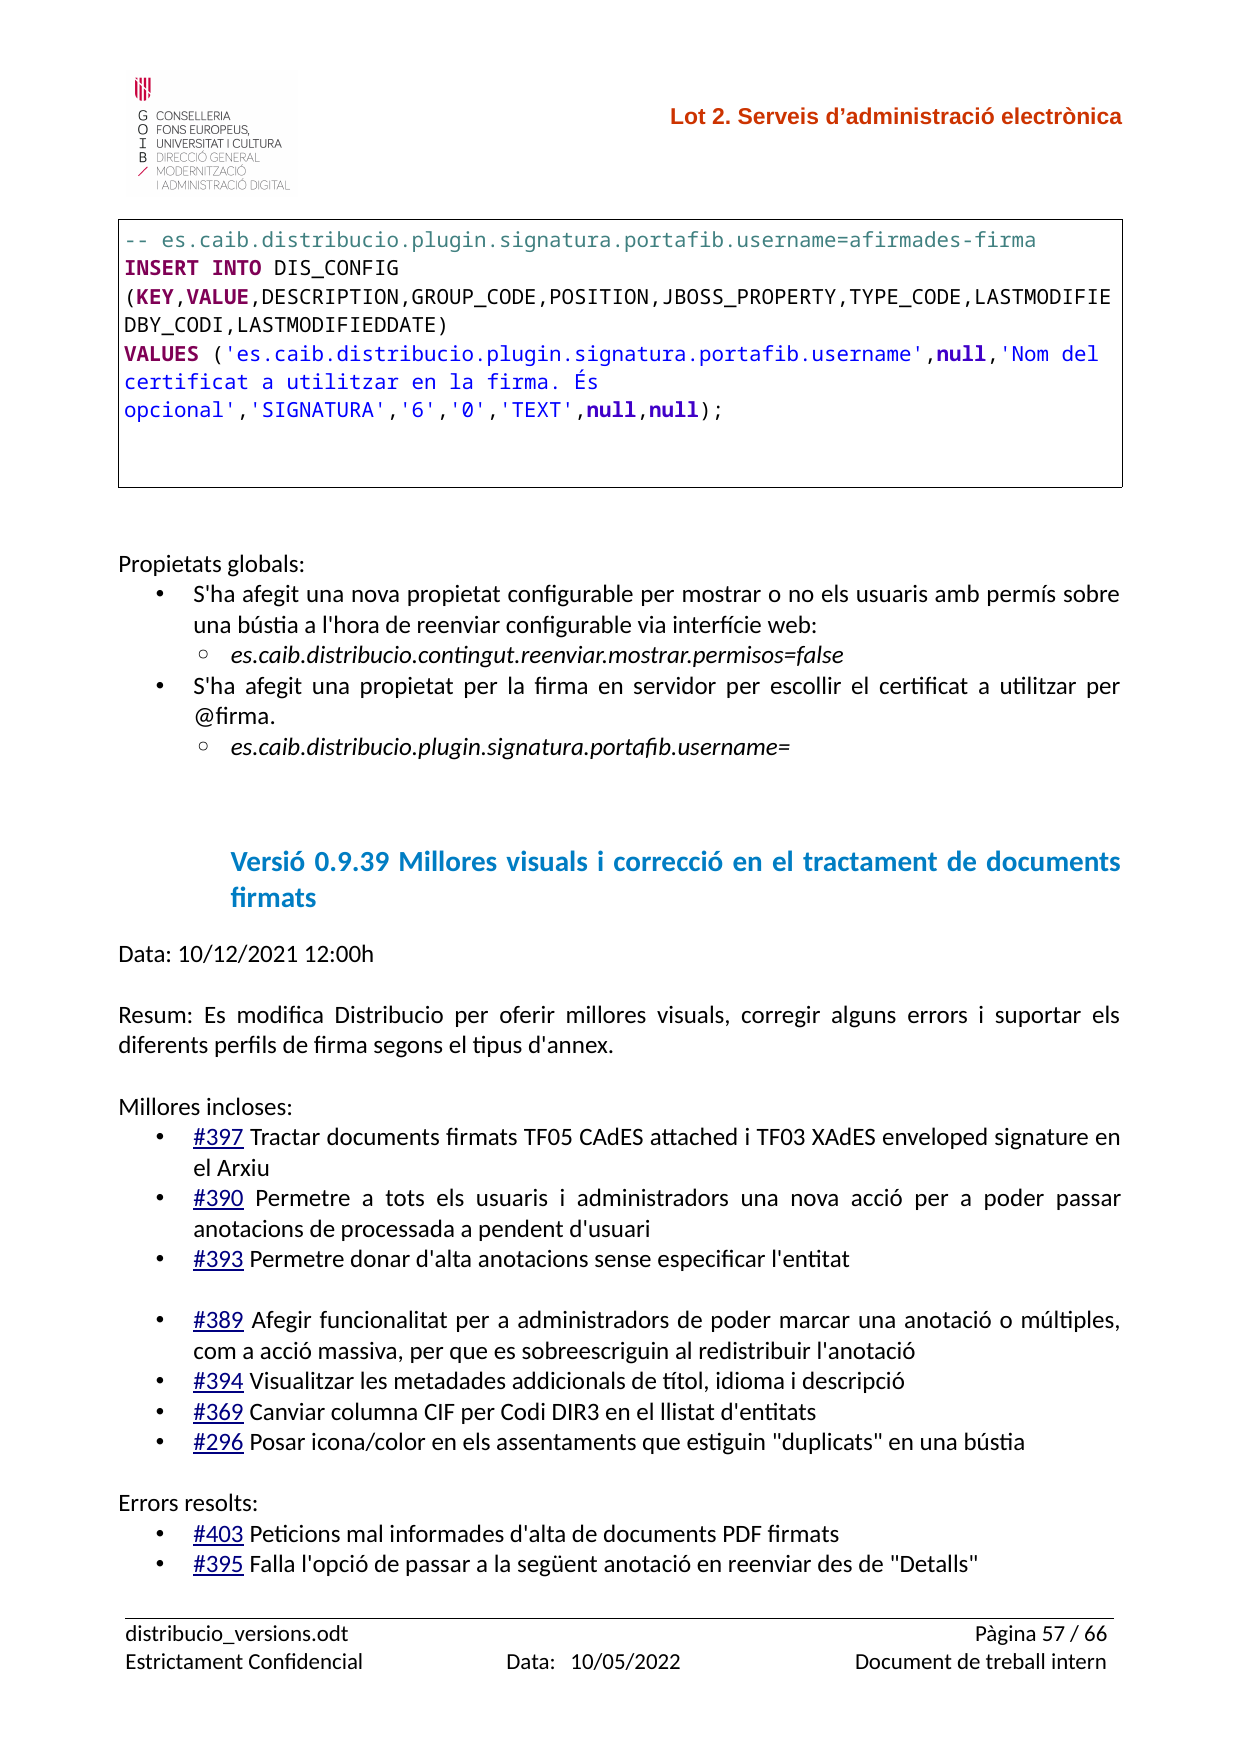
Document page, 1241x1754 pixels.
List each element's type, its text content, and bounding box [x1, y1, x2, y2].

list #389 Afegir funcionalitat per a administradors de poder marcar una anotació o múltiples, com a acció massiva, per que es sobreescriguin al redistribuir l'anotació [156, 1304, 1122, 1365]
text Millores incloses: [118, 1091, 1122, 1121]
list S'ha afegit una propietat per la firma en servidor per escollir el certificat a utilitzar per @firma. [156, 670, 1122, 731]
list #394 Visualitzar les metadades addicionals de títol, idioma i descripció [156, 1365, 1122, 1396]
list #390 Permetre a tots els usuaris i administradors una nova acció per a poder passar anotacions de processada a pendent d'usuari [156, 1182, 1122, 1243]
list #403 Peticions mal informades d'alta de documents PDF firmats [156, 1518, 1122, 1548]
list es.caib.distribucio.contingut.reenviar.mostrar.permisos=false [193, 639, 1122, 670]
list #296 Posar icona/color en els assentaments que estiguin "duplicats" en una bústia [156, 1426, 1122, 1457]
list es.caib.distribucio.plugin.signatura.portafib.username= [193, 731, 1122, 761]
list S'ha afegit una nova propietat configurable per mostrar o no els usuaris amb permís sobre una bústia a l'hora de reenviar configurable via interfície web: [156, 578, 1122, 639]
text Data: 10/12/2021 12:00h [118, 938, 1122, 968]
list #369 Canviar columna CIF per Codi DIR3 en el llistat d'entitats [156, 1396, 1122, 1426]
list #393 Permetre donar d'alta anotacions sense especificar l'entitat [156, 1243, 1122, 1274]
picture [126, 70, 299, 197]
text Propietats globals: [118, 548, 1122, 578]
text Resum: Es modifica Distribucio per oferir millores visuals, corregir alguns errors i suportar els diferents perfils de firma segons el tipus d'annex. [118, 999, 1122, 1060]
list #395 Falla l'opció de passar a la següent anotació en reenviar des de "Detalls" [156, 1548, 1122, 1579]
table_header -- es.caib.distribucio.plugin.signatura.portafib.username=afirmades-firma INSERT INTO DIS_CONFIG (KEY,VALUE,DESCRIPTION,GROUP_CODE,POSITION,JBOSS_PROPERTY,TYPE_CODE,LASTMODIFIEDBY_CODI,LASTMODIFIEDDATE) VALUES ('es.caib.distribucio.plugin.signatura.portafib.username',null,'Nom del certificat a utilitzar en la firma. És opcional','SIGNATURA','6','0','TEXT',null,null); [119, 220, 1122, 487]
text Errors resolts: [118, 1487, 1122, 1518]
list #397 Tractar documents firmats TF05 CAdES attached i TF03 XAdES enveloped signature en el Arxiu [156, 1121, 1122, 1182]
subtitle Versió 0.9.39 Millores visuals i correcció en el tractament de documents firmats [153, 843, 1122, 914]
